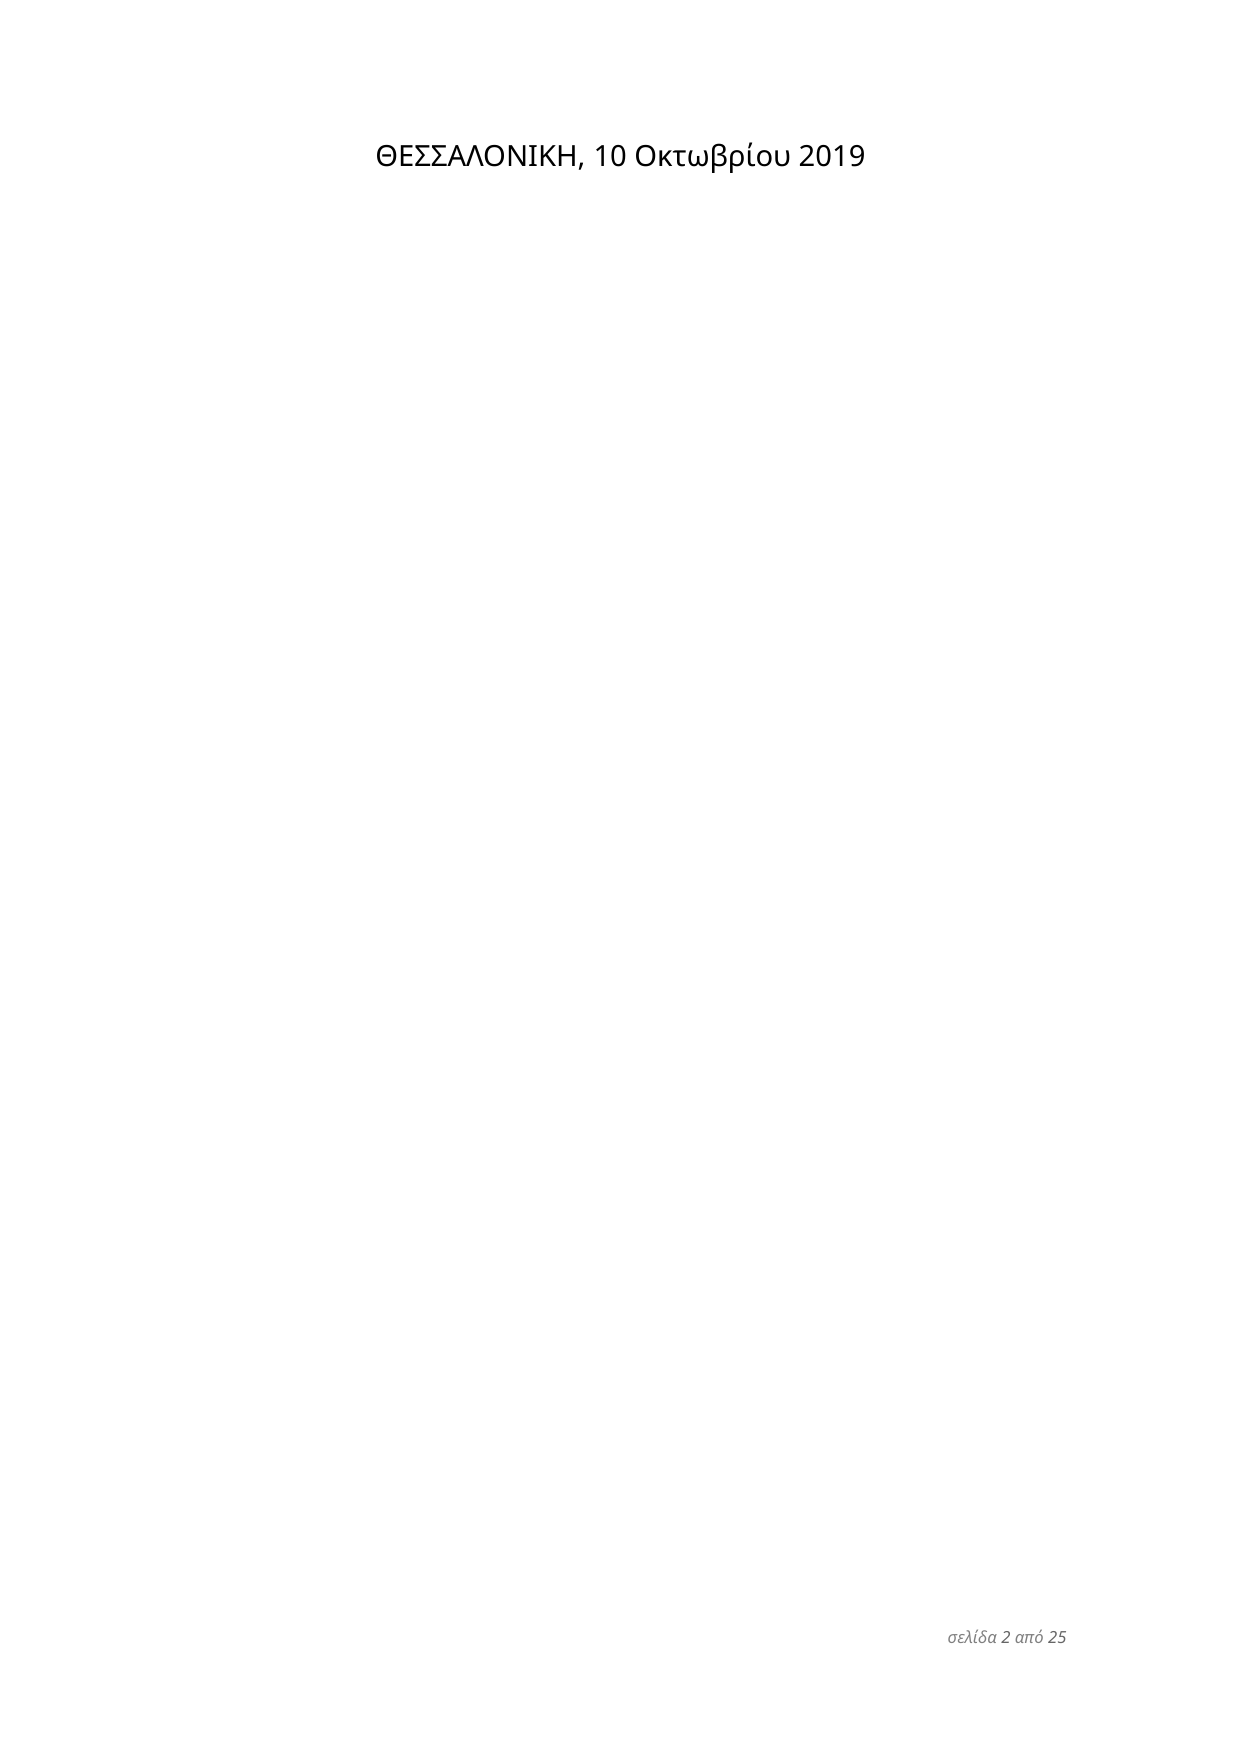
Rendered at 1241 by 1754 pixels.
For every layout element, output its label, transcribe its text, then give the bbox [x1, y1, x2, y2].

text ΘΕΣΣΑΛΟΝΙΚΗ, 10 Οκτωβρίου 2019 [172, 135, 1068, 175]
